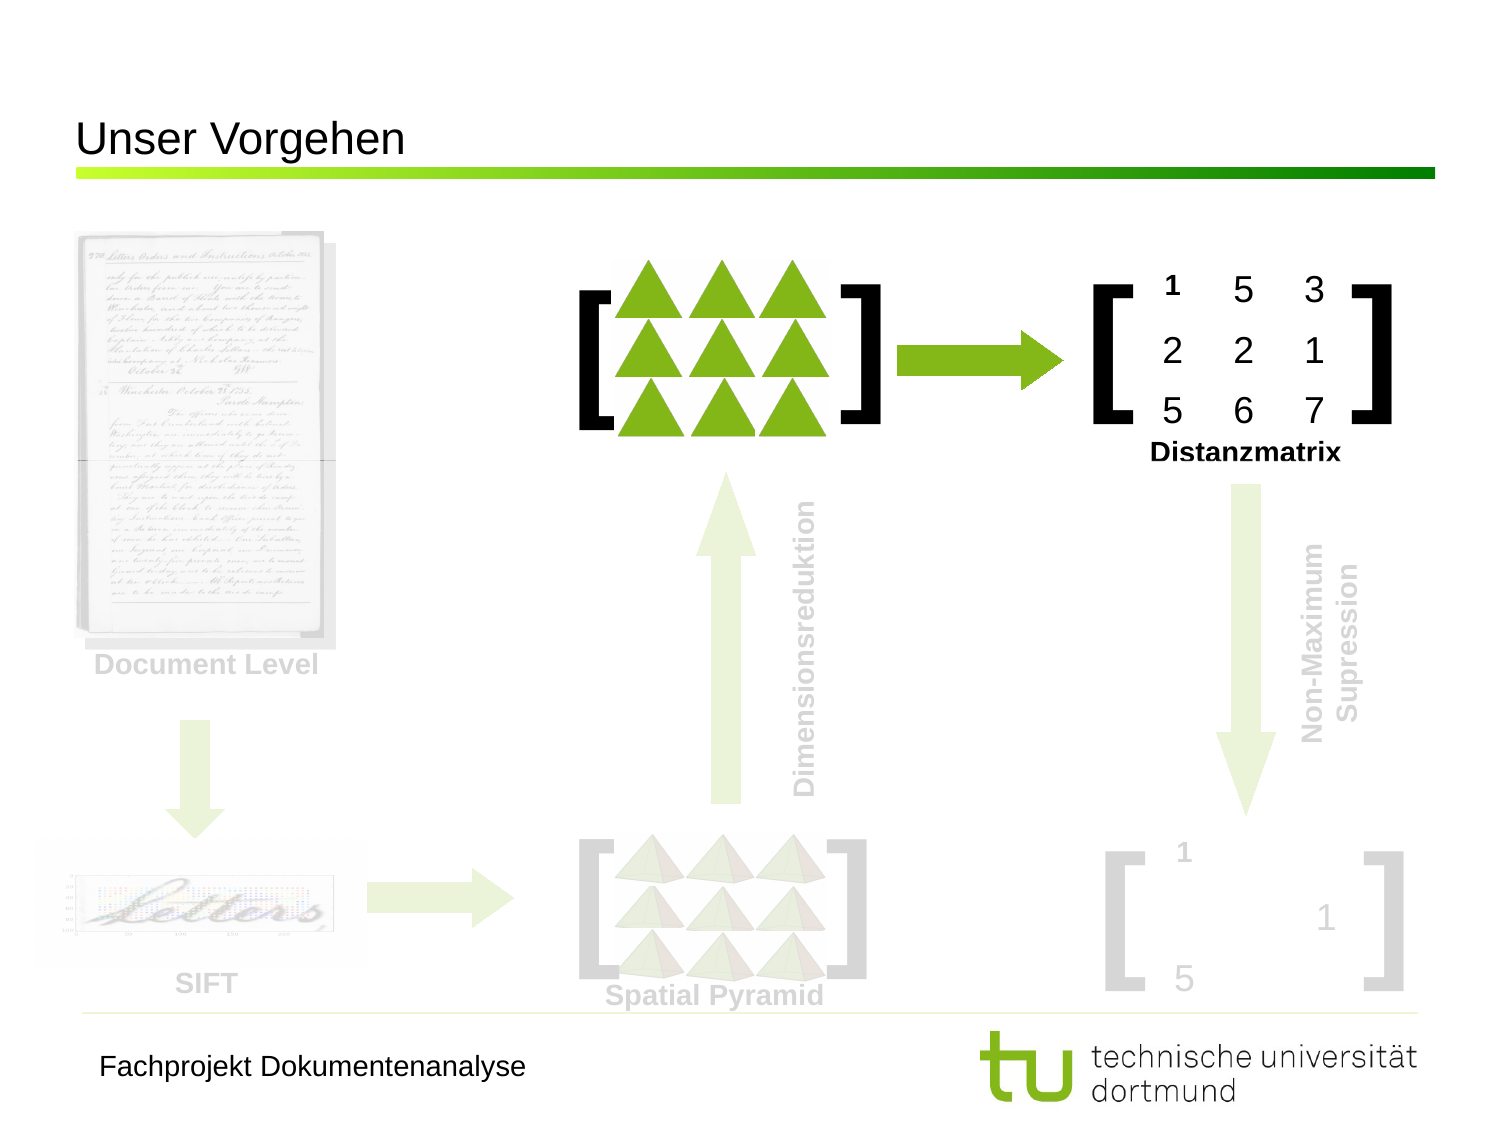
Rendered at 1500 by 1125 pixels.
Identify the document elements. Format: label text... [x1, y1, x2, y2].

text_box [11, 224, 1453, 1016]
picture [980, 1031, 1418, 1111]
picture [611, 259, 833, 437]
title Unser Vorgehen [75, 44, 1425, 233]
